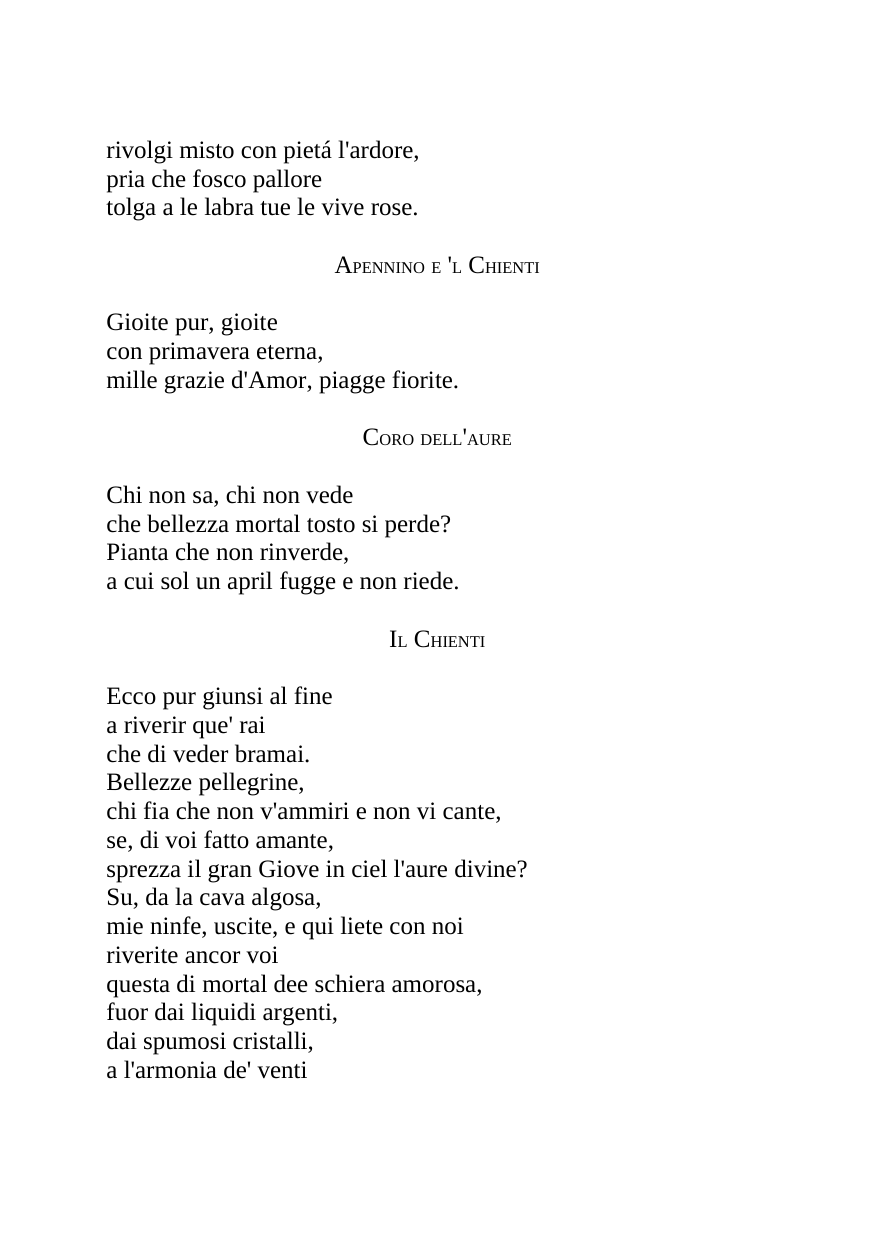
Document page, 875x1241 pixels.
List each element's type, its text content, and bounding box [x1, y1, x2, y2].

text con primavera eterna, [106, 336, 768, 365]
text chi fia che non v'ammiri e non vi cante, [106, 796, 768, 825]
text Coro dell'aure [106, 422, 768, 451]
text Chi non sa, chi non vede [106, 480, 768, 509]
text a l'armonia de' venti [106, 1055, 768, 1084]
text Pianta che non rinverde, [106, 537, 768, 566]
text rivolgi misto con pietá l'ardore, [106, 135, 768, 164]
text fuor dai liquidi argenti, [106, 997, 768, 1026]
text a riverir que' rai [106, 710, 768, 739]
text dai spumosi cristalli, [106, 1026, 768, 1055]
text questa di mortal dee schiera amorosa, [106, 969, 768, 997]
text che di veder bramai. [106, 739, 768, 767]
text a cui sol un april fugge e non riede. [106, 566, 768, 595]
text se, di voi fatto amante, [106, 825, 768, 854]
text che bellezza mortal tosto si perde? [106, 509, 768, 537]
text mie ninfe, uscite, e qui liete con noi [106, 911, 768, 940]
text sprezza il gran Giove in ciel l'aure divine? [106, 854, 768, 882]
text pria che fosco pallore [106, 164, 768, 192]
text Il Chienti [106, 624, 768, 652]
text Ecco pur giunsi al fine [106, 681, 768, 710]
text riverite ancor voi [106, 940, 768, 969]
text tolga a le labra tue le vive rose. [106, 192, 768, 221]
text Gioite pur, gioite [106, 307, 768, 336]
text Bellezze pellegrine, [106, 767, 768, 796]
text Su, da la cava algosa, [106, 882, 768, 911]
text mille grazie d'Amor, piagge fiorite. [106, 365, 768, 394]
text Apennino e 'l Chienti [106, 250, 768, 279]
